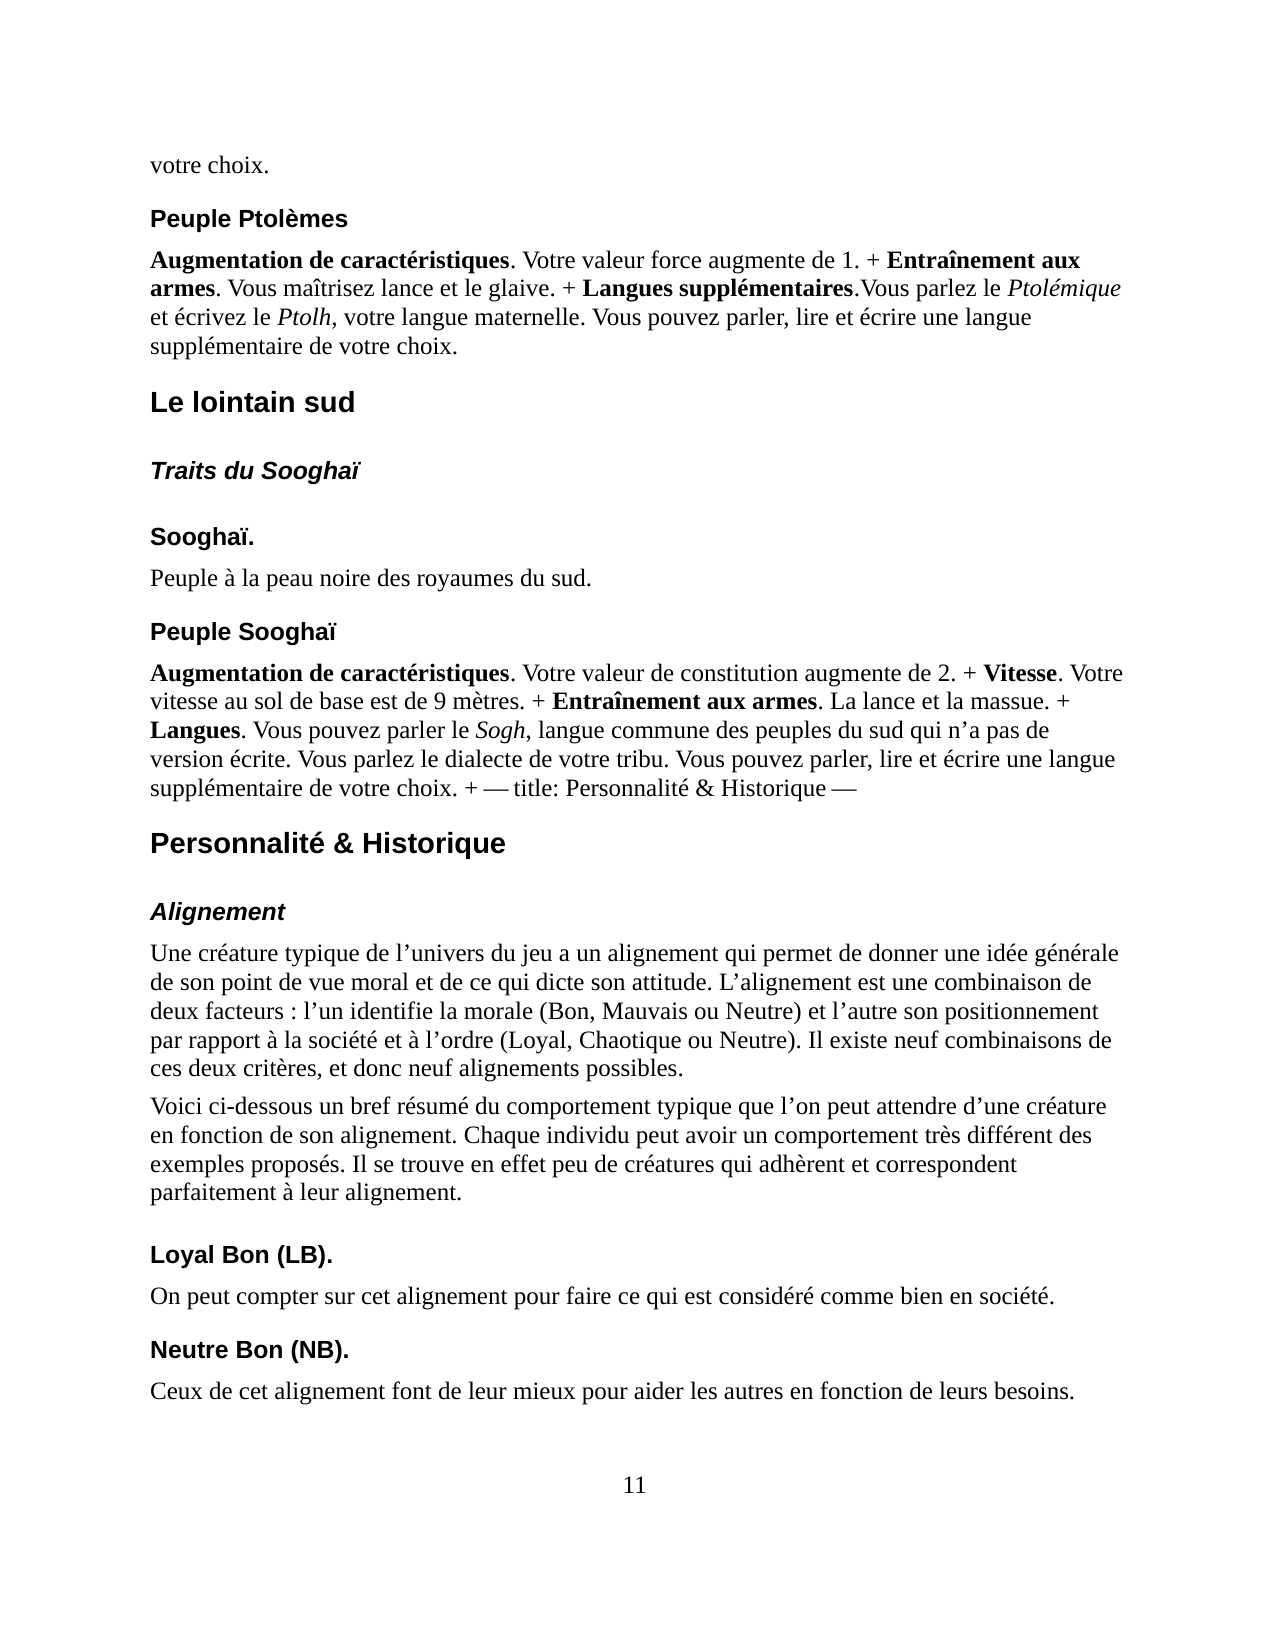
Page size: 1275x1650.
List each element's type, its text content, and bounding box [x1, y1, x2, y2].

text Augmentation de caractéristiques. Votre valeur de constitution augmente de 2. + Vitesse. Votre vitesse au sol de base est de 9 mètres. + Entraînement aux armes. La lance et la massue. + Langues. Vous pouvez parler le Sogh, langue commune des peuples du sud qui n’a pas de version écrite. Vous parlez le dialecte de votre tribu. Vous pouvez parler, lire et écrire une langue supplémentaire de votre choix. + — title: Personnalité & Historique — [150, 658, 1125, 801]
text Une créature typique de l’univers du jeu a un alignement qui permet de donner une idée générale de son point de vue moral et de ce qui dicte son attitude. L’alignement est une combinaison de deux facteurs : l’un identifie la morale (Bon, Mauvais ou Neutre) et l’autre son positionnement par rapport à la société et à l’ordre (Loyal, Chaotique ou Neutre). Il existe neuf combinaisons de ces deux critères, et donc neuf alignements possibles. [150, 938, 1125, 1082]
text Voici ci-dessous un bref résumé du comportement typique que l’on peut attendre d’une créature en fonction de son alignement. Chaque individu peut avoir un comportement très différent des exemples proposés. Il se trouve en effet peu de créatures qui adhèrent et correspondent parfaitement à leur alignement. [150, 1091, 1125, 1206]
subtitle Peuple Sooghaï [150, 617, 1125, 645]
text Ceux de cet alignement font de leur mieux pour aider les autres en fonction de leurs besoins. [150, 1376, 1125, 1405]
text On peut compter sur cet alignement pour faire ce qui est considéré comme bien en société. [150, 1281, 1125, 1310]
subtitle Traits du Sooghaï [150, 456, 1125, 484]
subtitle Alignement [150, 897, 1125, 926]
text votre choix. [150, 150, 1125, 179]
text Augmentation de caractéristiques. Votre valeur force augmente de 1. + Entraînement aux armes. Vous maîtrisez lance et le glaive. + Langues supplémentaires.Vous parlez le Ptolémique et écrivez le Ptolh, votre langue maternelle. Vous pouvez parler, lire et écrire une langue supplémentaire de votre choix. [150, 245, 1125, 360]
subtitle Loyal Bon (LB). [150, 1240, 1125, 1269]
subtitle Sooghaï. [150, 522, 1125, 550]
subtitle Peuple Ptolèmes [150, 204, 1125, 232]
subtitle Personnalité & Historique [150, 826, 1125, 860]
subtitle Le lointain sud [150, 385, 1125, 418]
subtitle Neutre Bon (NB). [150, 1335, 1125, 1363]
text Peuple à la peau noire des royaumes du sud. [150, 563, 1125, 592]
